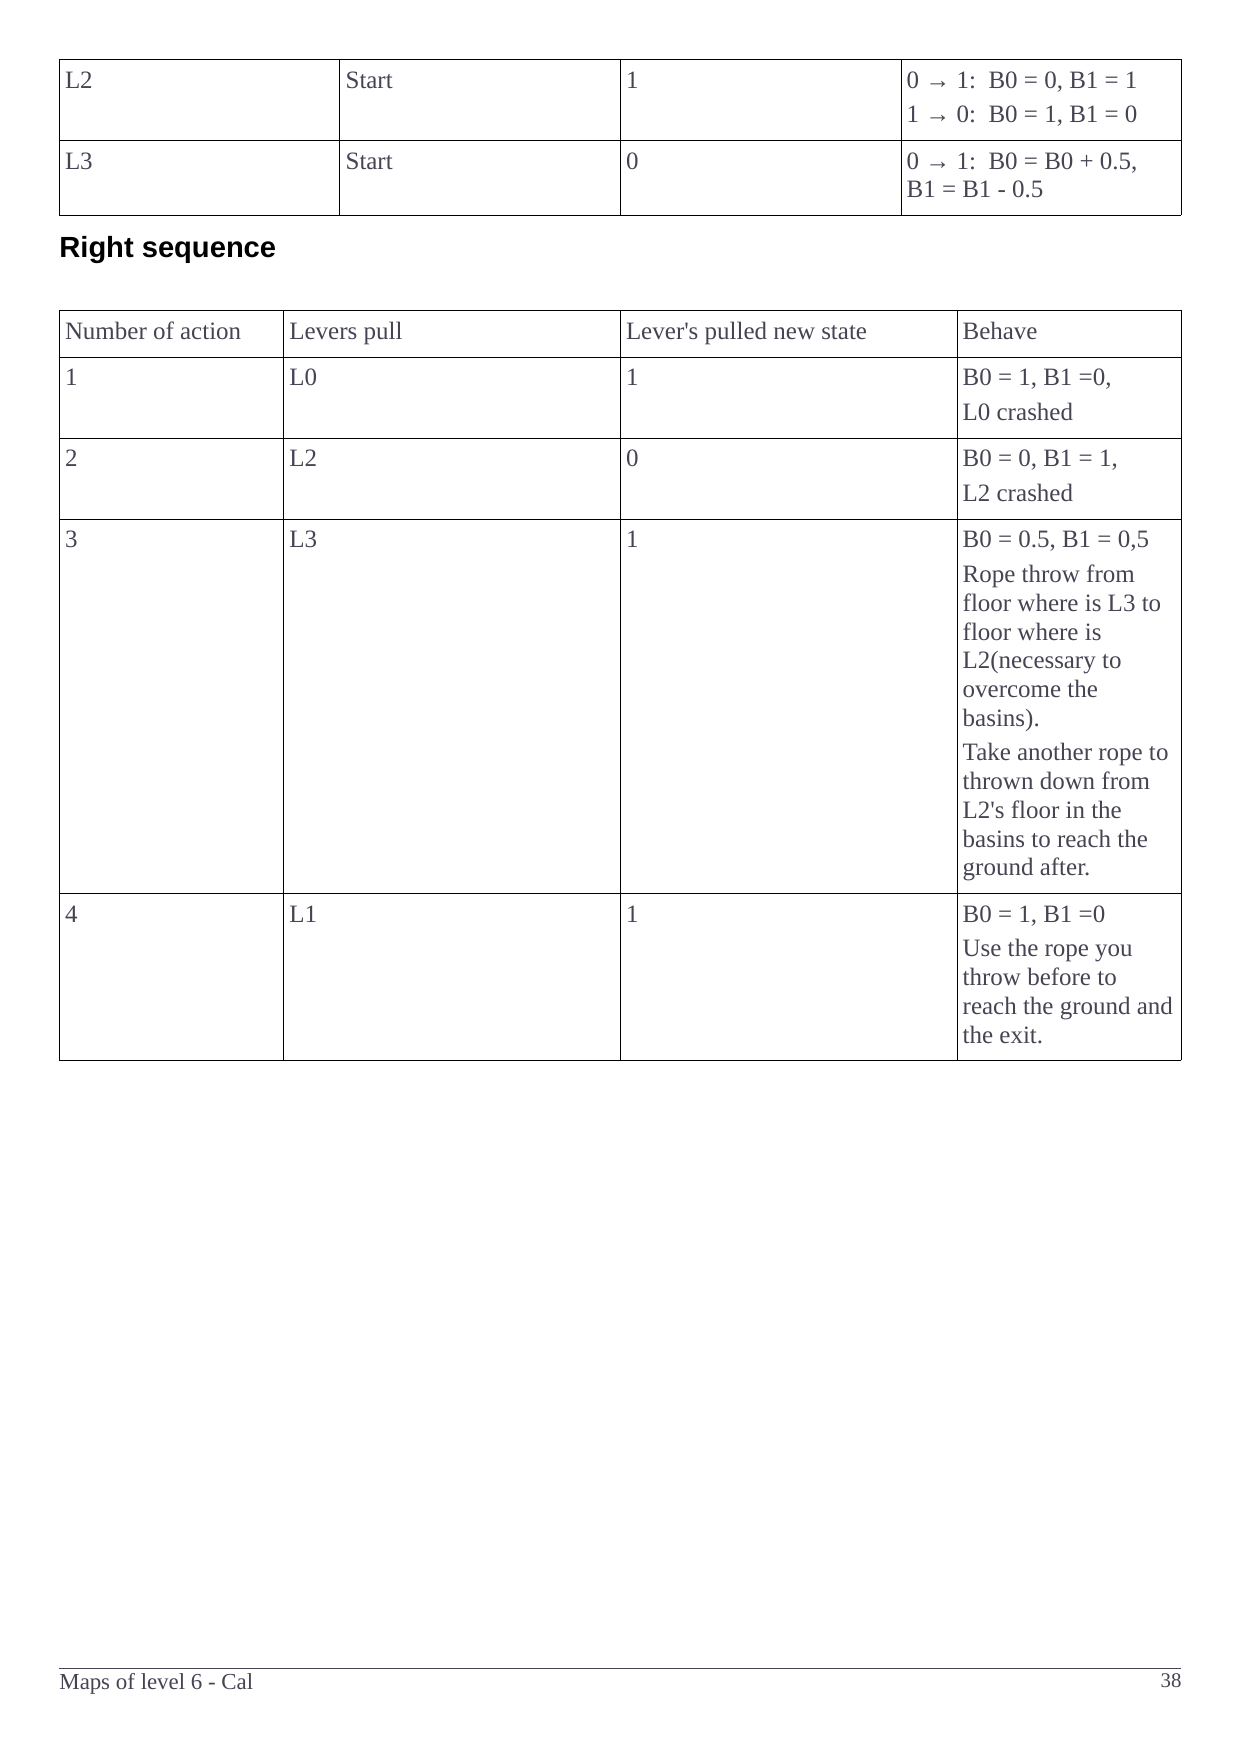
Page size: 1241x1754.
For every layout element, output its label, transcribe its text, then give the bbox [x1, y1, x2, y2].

table_cell 3 [60, 520, 283, 893]
table_cell Start [340, 60, 620, 140]
table_cell B0 = 0, B1 = 1, L2 crashed [958, 439, 1181, 518]
table_cell 4 [60, 894, 283, 1060]
table_cell 0 [621, 141, 901, 215]
table_cell L3 [60, 141, 339, 215]
table_cell B0 = 1, B1 =0 Use the rope you throw before to reach the ground and the exit. [958, 894, 1181, 1060]
table_header Number of action [60, 311, 283, 357]
table_cell 0 → 1: B0 = 0, B1 = 1 1 → 0: B0 = 1, B1 = 0 [902, 60, 1181, 140]
table_cell L0 [284, 358, 620, 438]
table_cell L2 [60, 60, 339, 140]
table_cell 1 [621, 520, 957, 893]
table_cell 2 [60, 439, 283, 518]
subtitle Right sequence [59, 230, 1181, 263]
table_cell 1 [60, 358, 283, 438]
table_cell B0 = 0.5, B1 = 0,5 Rope throw from floor where is L3 to floor where is L2(necessary to overcome the basins). Take another rope to thrown down from L2's floor in the basins to reach the ground after. [958, 520, 1181, 893]
table_cell 1 [621, 894, 957, 1060]
table_cell 1 [621, 60, 901, 140]
table_cell B0 = 1, B1 =0, L0 crashed [958, 358, 1181, 438]
table_cell 0 → 1: B0 = B0 + 0.5, B1 = B1 - 0.5 [902, 141, 1181, 215]
table_cell L1 [284, 894, 620, 1060]
table_cell L2 [284, 439, 620, 518]
table_header Lever's pulled new state [621, 311, 957, 357]
table_cell 0 [621, 439, 957, 518]
table_cell L3 [284, 520, 620, 893]
table_header Levers pull [284, 311, 620, 357]
table_header Behave [958, 311, 1181, 357]
table_cell Start [340, 141, 620, 215]
table_cell 1 [621, 358, 957, 438]
